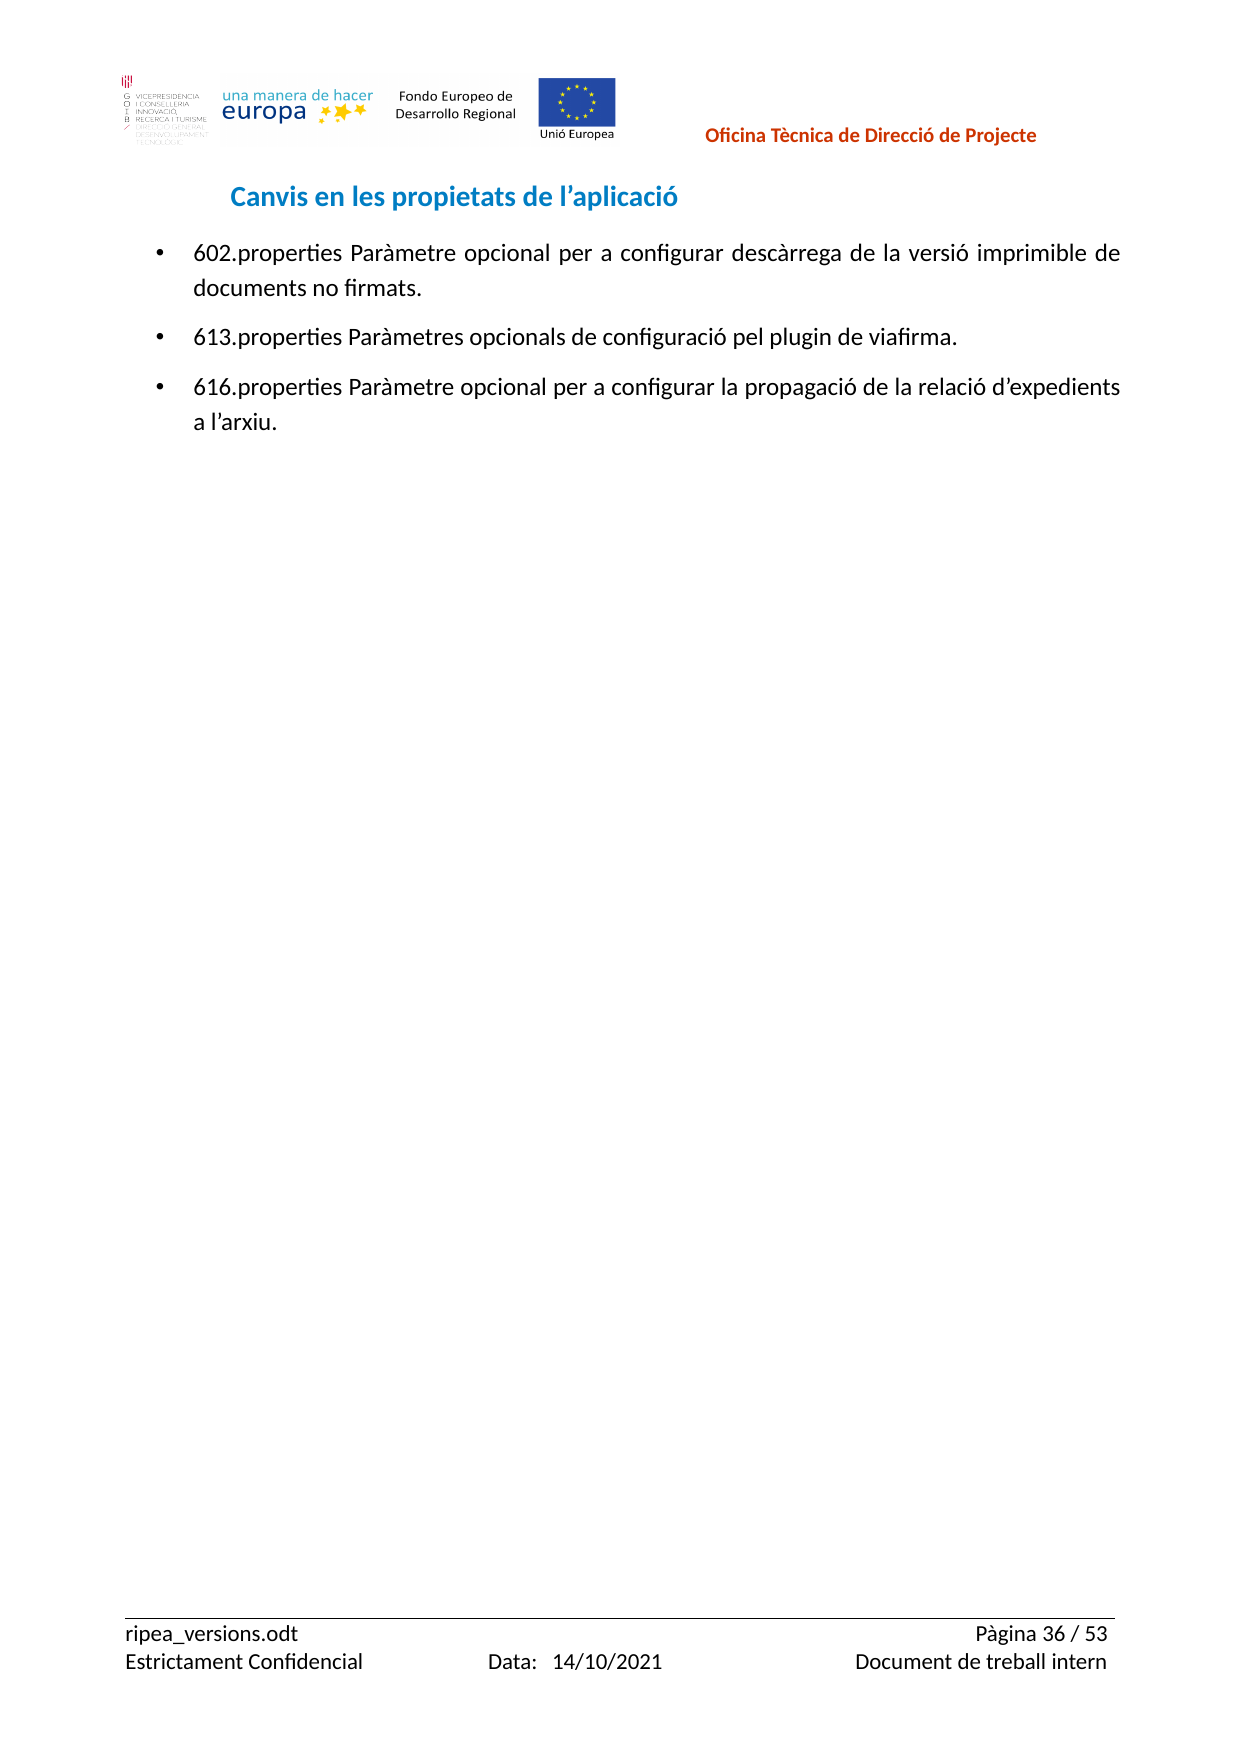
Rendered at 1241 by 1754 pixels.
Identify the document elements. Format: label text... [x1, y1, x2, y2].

list 616.properties Paràmetre opcional per a configurar la propagació de la relació d’expedients a l’arxiu. [156, 371, 1122, 437]
subtitle Canvis en les propietats de l’aplicació [153, 178, 1122, 213]
picture [219, 73, 621, 147]
list 613.properties Paràmetres opcionals de configuració pel plugin de viafirma. [156, 322, 1122, 352]
list 602.properties Paràmetre opcional per a configurar descàrrega de la versió imprimible de documents no firmats. [156, 237, 1122, 302]
picture [118, 73, 213, 147]
